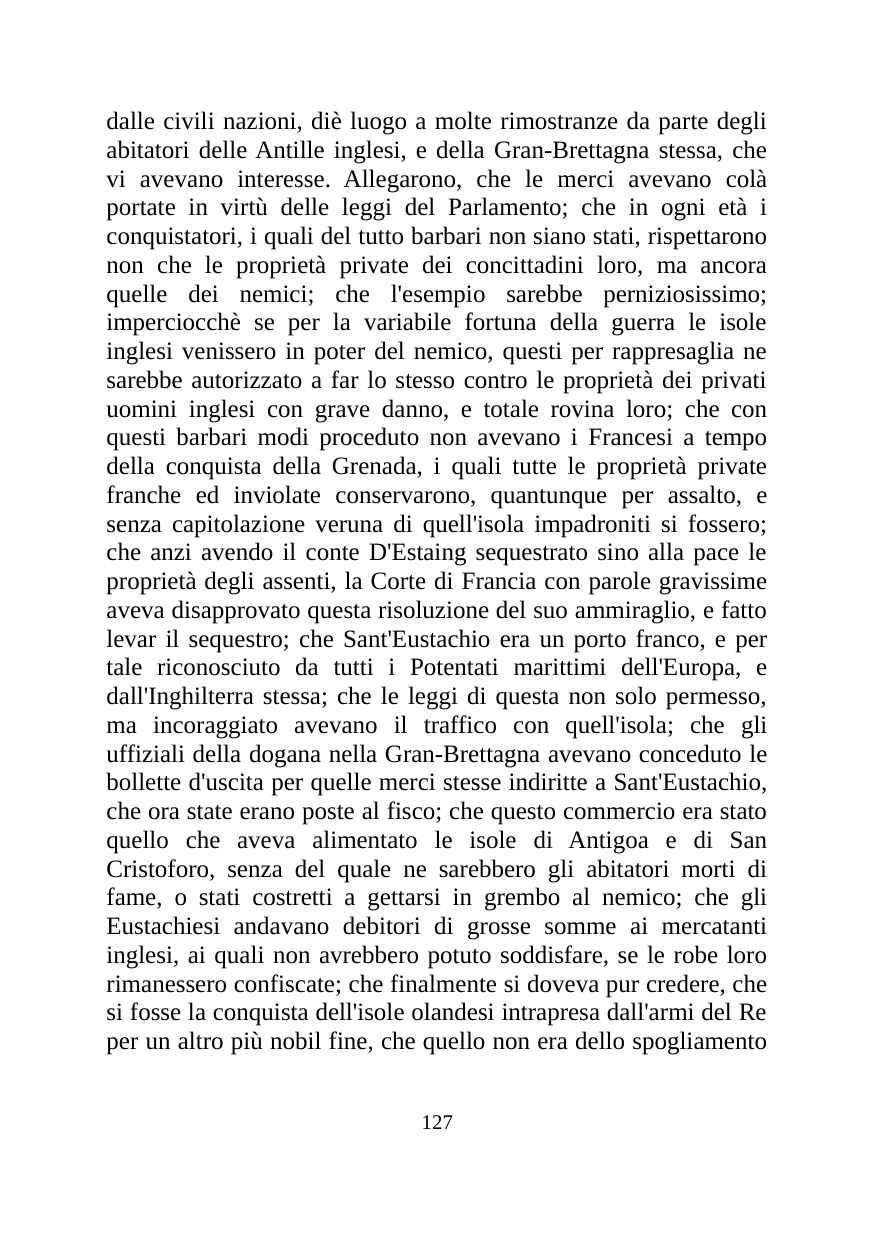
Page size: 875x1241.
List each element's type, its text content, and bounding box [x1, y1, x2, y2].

text dalle civili nazioni, diè luogo a molte rimostranze da parte degli abitatori delle Antille inglesi, e della Gran-Brettagna stessa, che vi avevano interesse. Allegarono, che le merci avevano colà portate in virtù delle leggi del Parlamento; che in ogni età i conquistatori, i quali del tutto barbari non siano stati, rispettarono non che le proprietà private dei concittadini loro, ma ancora quelle dei nemici; che l'esempio sarebbe perniziosissimo; imperciocchè se per la variabile fortuna della guerra le isole inglesi venissero in poter del nemico, questi per rappresaglia ne sarebbe autorizzato a far lo stesso contro le proprietà dei privati uomini inglesi con grave danno, e totale rovina loro; che con questi barbari modi proceduto non avevano i Francesi a tempo della conquista della Grenada, i quali tutte le proprietà private franche ed inviolate conservarono, quantunque per assalto, e senza capitolazione veruna di quell'isola impadroniti si fossero; che anzi avendo il conte D'Estaing sequestrato sino alla pace le proprietà degli assenti, la Corte di Francia con parole gravissime aveva disapprovato questa risoluzione del suo ammiraglio, e fatto levar il sequestro; che Sant'Eustachio era un porto franco, e per tale riconosciuto da tutti i Potentati marittimi dell'Europa, e dall'Inghilterra stessa; che le leggi di questa non solo permesso, ma incoraggiato avevano il traffico con quell'isola; che gli uffiziali della dogana nella Gran-Brettagna avevano conceduto le bollette d'uscita per quelle merci stesse indiritte a Sant'Eustachio, che ora state erano poste al fisco; che questo commercio era stato quello che aveva alimentato le isole di Antigoa e di San Cristoforo, senza del quale ne sarebbero gli abitatori morti di fame, o stati costretti a gettarsi in grembo al nemico; che gli Eustachiesi andavano debitori di grosse somme ai mercatanti inglesi, ai quali non avrebbero potuto soddisfare, se le robe loro rimanessero confiscate; che finalmente si doveva pur credere, che si fosse la conquista dell'isole olandesi intrapresa dall'armi del Re per un altro più nobil fine, che quello non era dello spogliamento [106, 106, 768, 1055]
